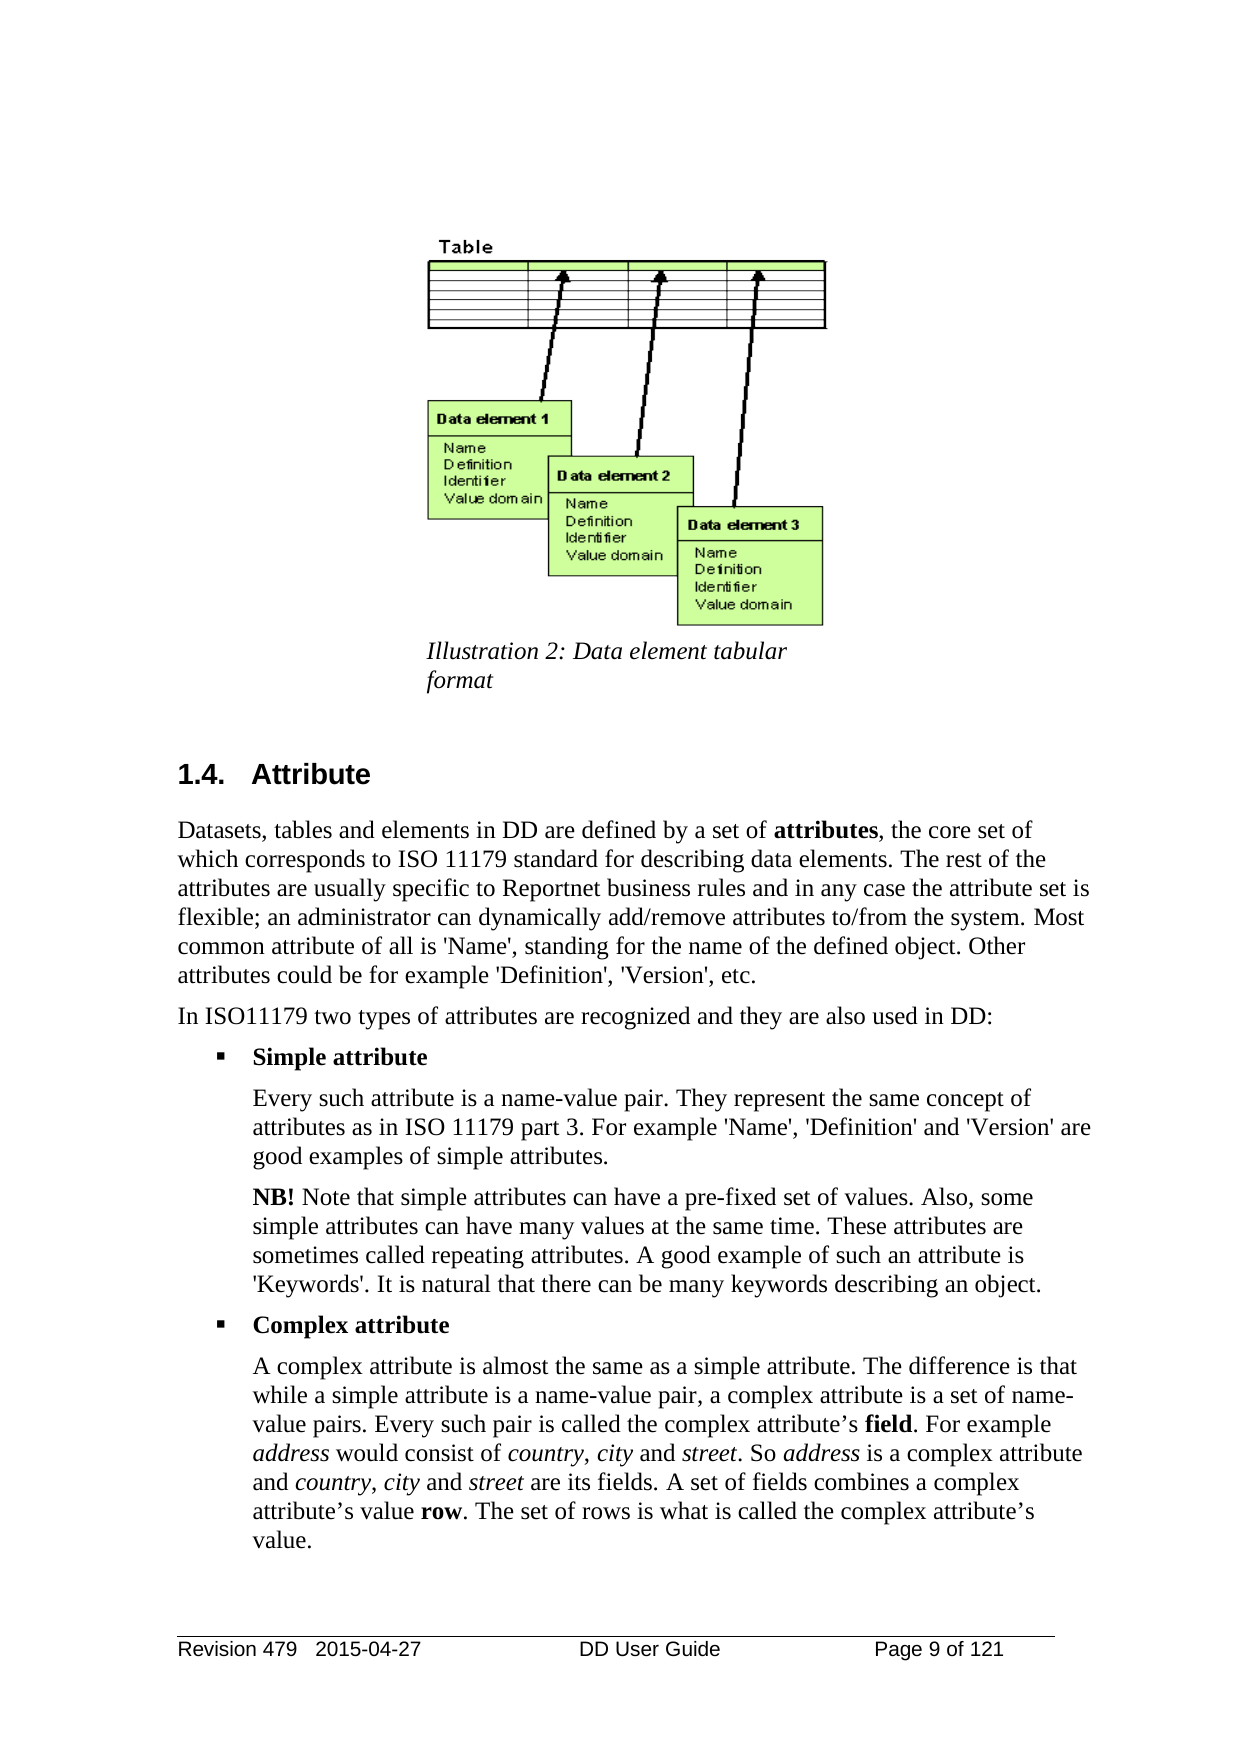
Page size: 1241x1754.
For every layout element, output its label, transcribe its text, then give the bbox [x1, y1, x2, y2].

text Illustration 2: Data element tabular format [426, 636, 843, 694]
picture [426, 231, 844, 636]
text Datasets, tables and elements in DD are defined by a set of attributes, the core set of which corresponds to ISO 11179 standard for describing data elements. The rest of the attributes are usually specific to Reportnet business rules and in any case the attribute set is flexible; an administrator can dynamically add/remove attributes to/from the system. Most common attribute of all is 'Name', standing for the name of the defined object. Other attributes could be for example 'Definition', 'Version', etc. [177, 815, 1092, 989]
text A complex attribute is almost the same as a simple attribute. The difference is that while a simple attribute is a name-value pair, a complex attribute is a set of name-value pairs. Every such pair is called the complex attribute’s field. For example address would consist of country, city and street. So address is a complex attribute and country, city and street are its fields. A set of fields combines a complex attribute’s value row. The set of rows is what is called the complex attribute’s value. [252, 1351, 1092, 1554]
subtitle Attribute [177, 757, 1092, 790]
text NB! Note that simple attributes can have a pre-fixed set of values. Also, some simple attributes can have many values at the same time. These attributes are sometimes called repeating attributes. A good example of such an attribute is 'Keywords'. It is natural that there can be many keywords describing an object. [252, 1182, 1092, 1298]
text In ISO11179 two types of attributes are recognized and they are also used in DD: [177, 1001, 1092, 1030]
list Simple attribute [215, 1042, 1092, 1071]
list Complex attribute [215, 1310, 1092, 1339]
text Every such attribute is a name-value pair. They represent the same concept of attributes as in ISO 11179 part 3. For example 'Name', 'Definition' and 'Version' are good examples of simple attributes. [252, 1083, 1092, 1170]
